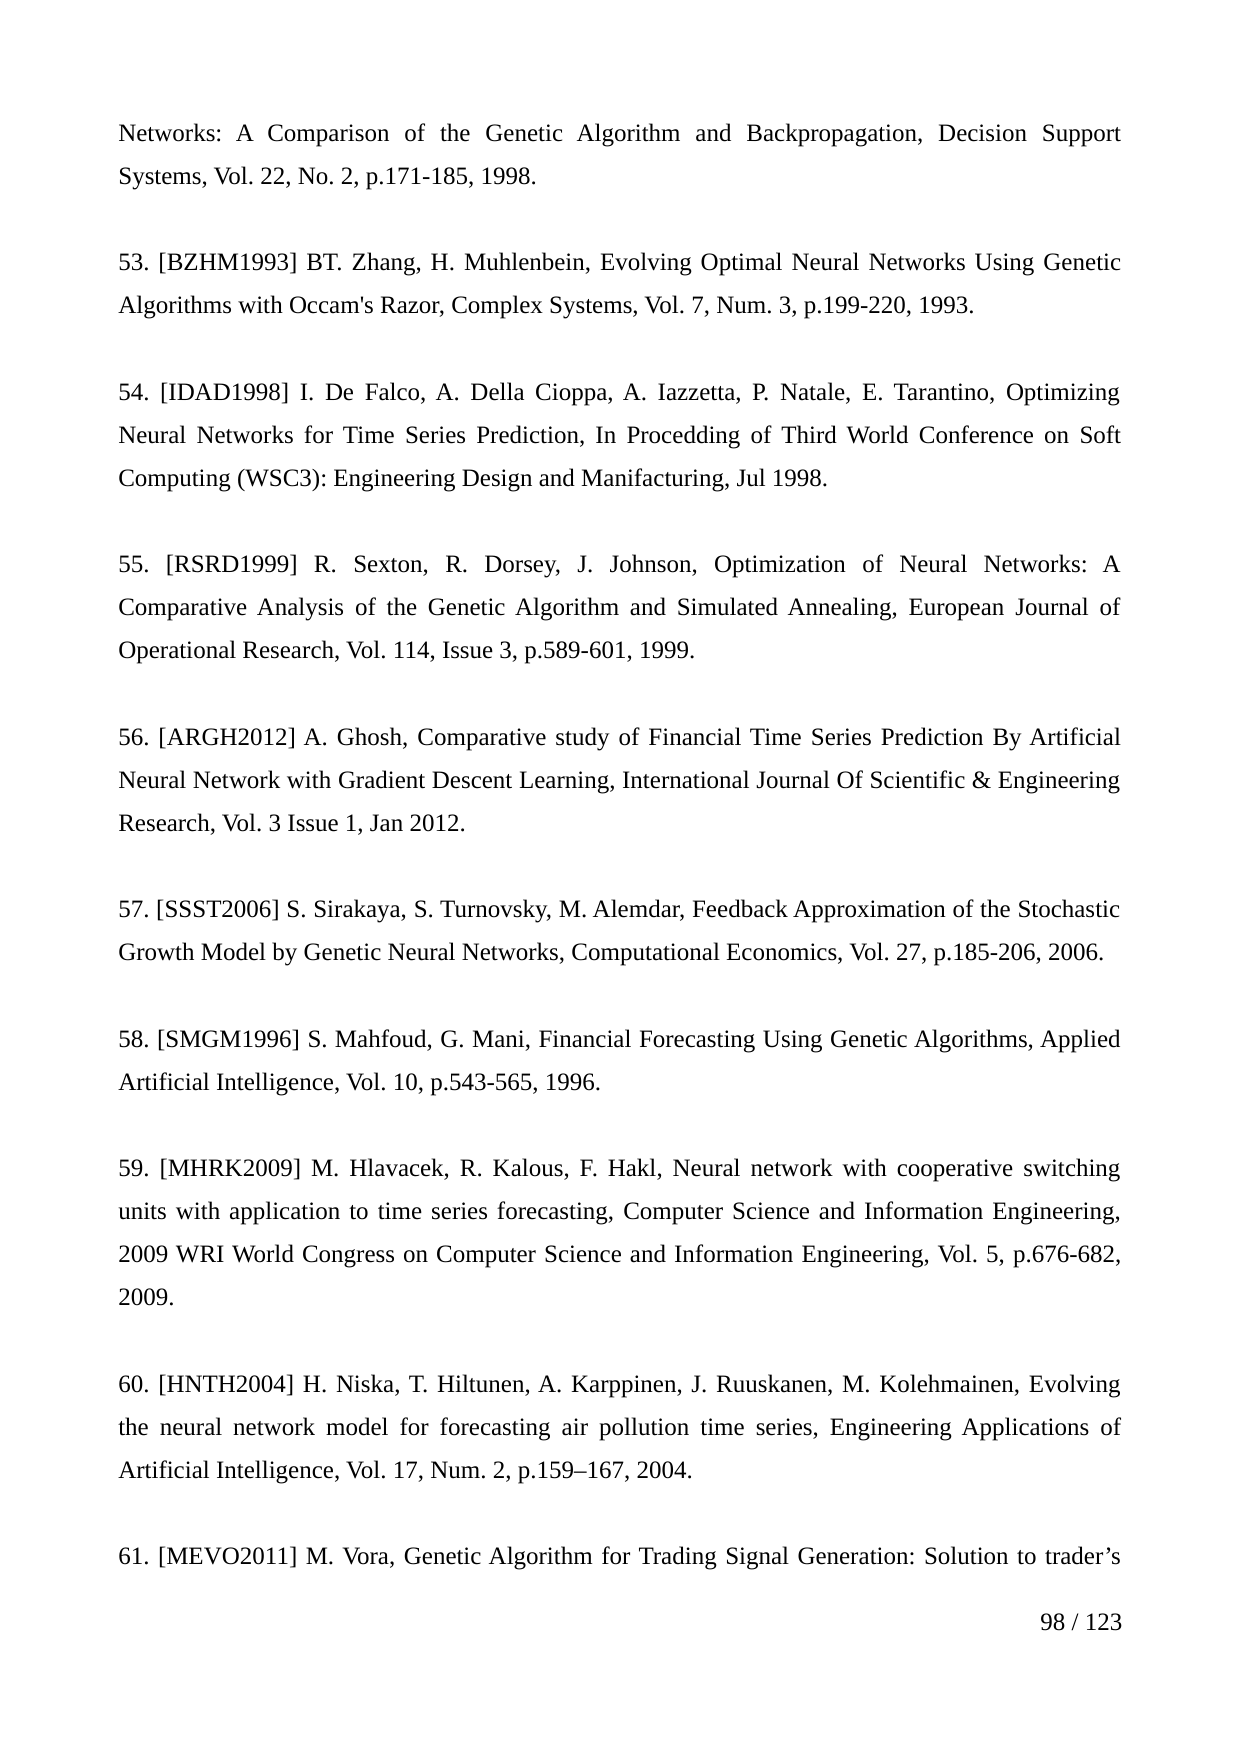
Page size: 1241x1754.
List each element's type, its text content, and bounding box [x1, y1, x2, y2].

text Networks: A Comparison of the Genetic Algorithm and Backpropagation, Decision Support Systems, Vol. 22, No. 2, p.171-185, 1998. [118, 118, 1122, 190]
text 61. [MEVO2011] M. Vora, Genetic Algorithm for Trading Signal Generation: Solution to trader’s [118, 1541, 1122, 1570]
text 59. [MHRK2009] M. Hlavacek, R. Kalous, F. Hakl, Neural network with cooperative switching units with application to time series forecasting, Computer Science and Information Engineering, 2009 WRI World Congress on Computer Science and Information Engineering, Vol. 5, p.676-682, 2009. [118, 1153, 1122, 1311]
text 58. [SMGM1996] S. Mahfoud, G. Mani, Financial Forecasting Using Genetic Algorithms, Applied Artificial Intelligence, Vol. 10, p.543-565, 1996. [118, 1024, 1122, 1096]
text 53. [BZHM1993] BT. Zhang, H. Muhlenbein, Evolving Optimal Neural Networks Using Genetic Algorithms with Occam's Razor, Complex Systems, Vol. 7, Num. 3, p.199-220, 1993. [118, 247, 1122, 319]
text 60. [HNTH2004] H. Niska, T. Hiltunen, A. Karppinen, J. Ruuskanen, M. Kolehmainen, Evolving the neural network model for forecasting air pollution time series, Engineering Applications of Artificial Intelligence, Vol. 17, Num. 2, p.159–167, 2004. [118, 1369, 1122, 1484]
text 56. [ARGH2012] A. Ghosh, Comparative study of Financial Time Series Prediction By Artificial Neural Network with Gradient Descent Learning, International Journal Of Scientific & Engineering Research, Vol. 3 Issue 1, Jan 2012. [118, 722, 1122, 837]
text 55. [RSRD1999] R. Sexton, R. Dorsey, J. Johnson, Optimization of Neural Networks: A Comparative Analysis of the Genetic Algorithm and Simulated Annealing, European Journal of Operational Research, Vol. 114, Issue 3, p.589-601, 1999. [118, 549, 1122, 664]
text 57. [SSST2006] S. Sirakaya, S. Turnovsky, M. Alemdar, Feedback Approximation of the Stochastic Growth Model by Genetic Neural Networks, Computational Economics, Vol. 27, p.185-206, 2006. [118, 894, 1122, 966]
text 54. [IDAD1998] I. De Falco, A. Della Cioppa, A. Iazzetta, P. Natale, E. Tarantino, Optimizing Neural Networks for Time Series Prediction, In Procedding of Third World Conference on Soft Computing (WSC3): Engineering Design and Manifacturing, Jul 1998. [118, 377, 1122, 492]
